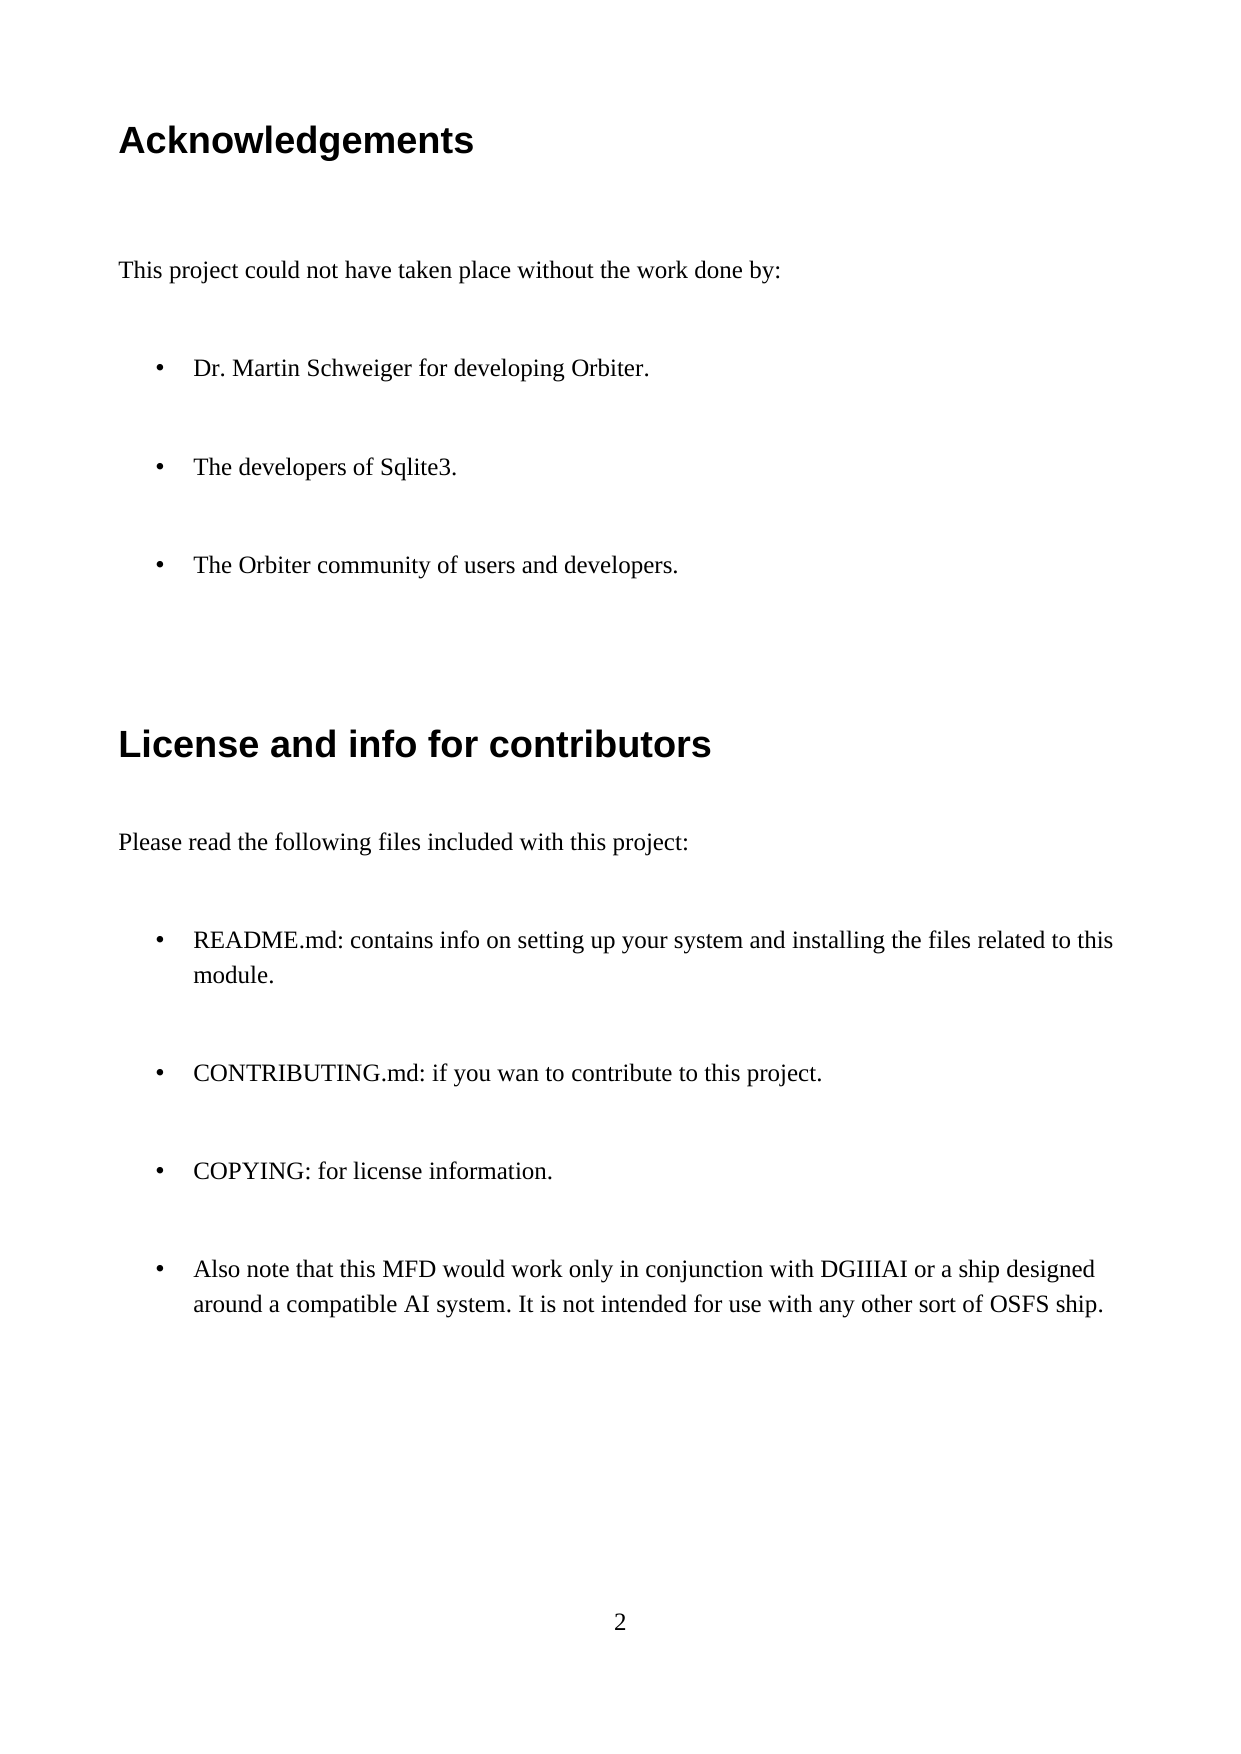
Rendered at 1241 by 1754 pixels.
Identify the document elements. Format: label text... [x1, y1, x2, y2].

list README.md: contains info on setting up your system and installing the files related to this module. [156, 925, 1122, 988]
list CONTRIBUTING.md: if you wan to contribute to this project. [156, 1058, 1122, 1087]
list Dr. Martin Schweiger for developing Orbiter. [156, 353, 1122, 382]
list Also note that this MFD would work only in conjunction with DGIIIAI or a ship designed around a compatible AI system. It is not intended for use with any other sort of OSFS ship. [156, 1254, 1122, 1317]
list The Orbiter community of users and developers. [156, 550, 1122, 578]
list COPYING: for license information. [156, 1156, 1122, 1185]
subtitle License and info for contributors [118, 722, 1122, 766]
list The developers of Sqlite3. [156, 452, 1122, 480]
text This project could not have taken place without the work done by: [118, 255, 1122, 284]
text Please read the following files included with this project: [118, 827, 1122, 856]
subtitle Acknowledgements [118, 118, 1122, 162]
